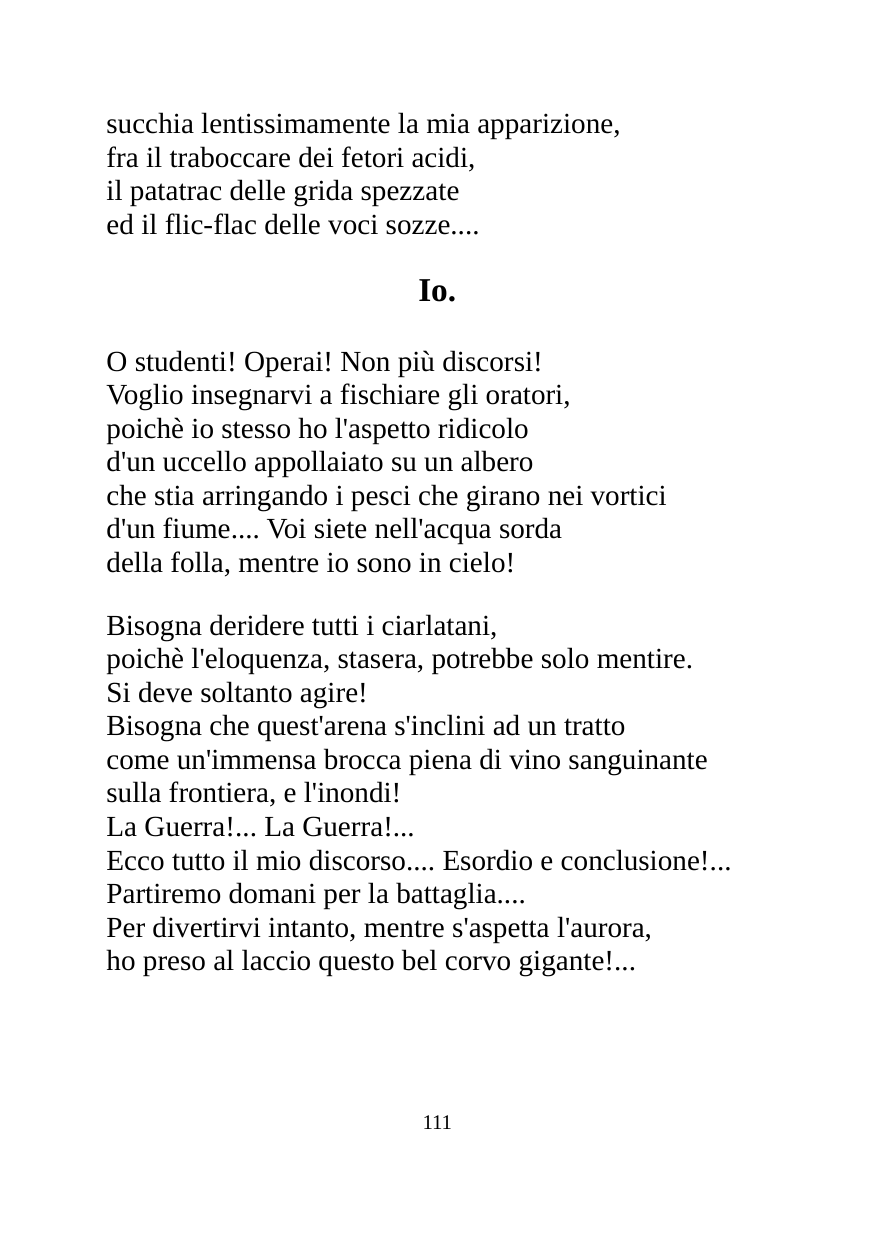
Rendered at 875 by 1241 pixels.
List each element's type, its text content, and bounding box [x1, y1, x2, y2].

text O studenti! Operai! Non più discorsi! Voglio insegnarvi a fischiare gli oratori, poichè io stesso ho l'aspetto ridicolo d'un uccello appollaiato su un albero che stia arringando i pesci che girano nei vortici d'un fiume.... Voi siete nell'acqua sorda della folla, mentre io sono in cielo! [106, 344, 768, 578]
text Bisogna deridere tutti i ciarlatani, poichè l'eloquenza, stasera, potrebbe solo mentire. Si deve soltanto agire! Bisogna che quest'arena s'inclini ad un tratto come un'immensa brocca piena di vino sanguinante sulla frontiera, e l'inondi! La Guerra!... La Guerra!... Ecco tutto il mio discorso.... Esordio e conclusione!... Partiremo domani per la battaglia.... Per divertirvi intanto, mentre s'aspetta l'aurora, ho preso al laccio questo bel corvo gigante!... [106, 608, 768, 977]
text Io. [106, 270, 768, 308]
text succhia lentissimamente la mia apparizione, fra il traboccare dei fetori acidi, il patatrac delle grida spezzate ed il flic-flac delle voci sozze.... [106, 106, 768, 240]
